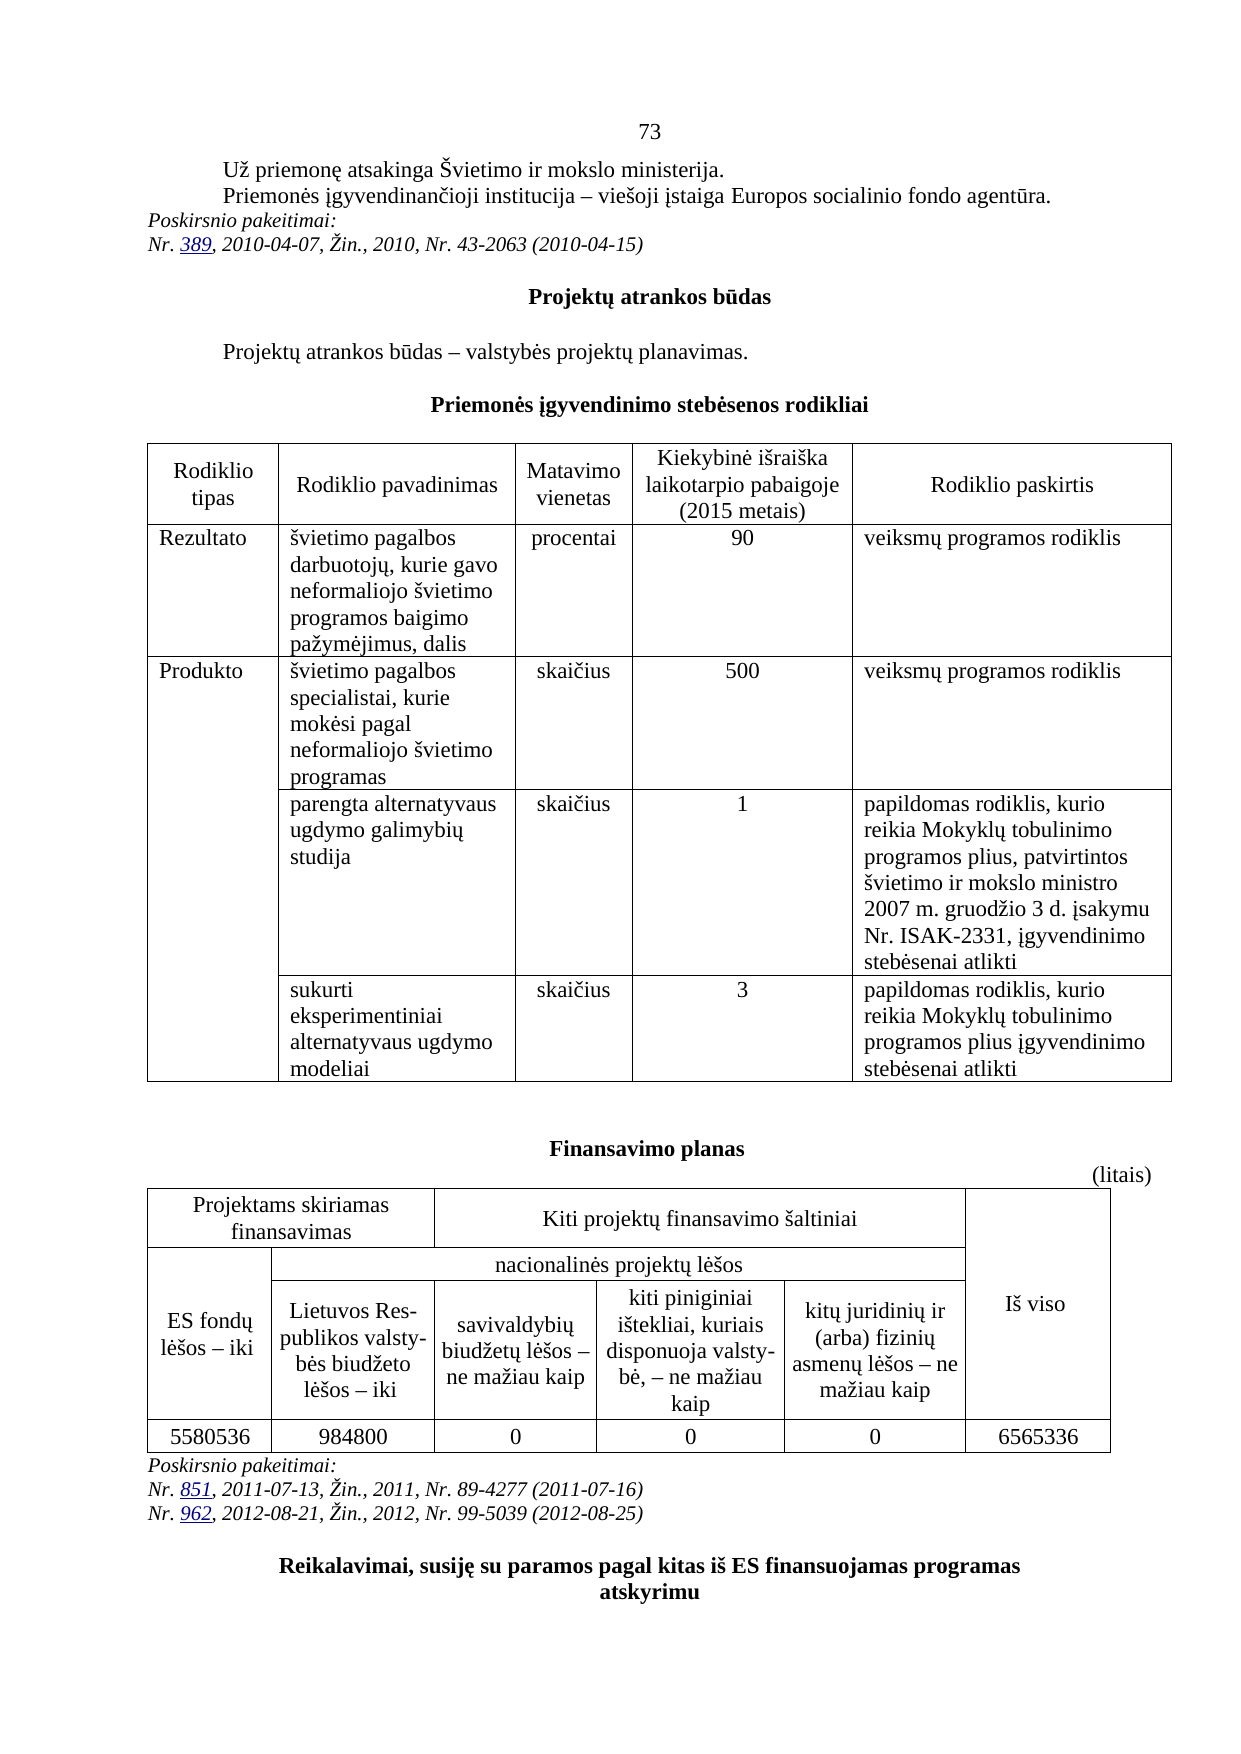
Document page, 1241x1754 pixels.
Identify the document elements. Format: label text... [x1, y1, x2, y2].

table_cell veiksmų programos rodiklis [853, 657, 1171, 789]
table_cell švietimo pagalbos specialistai, kurie mokėsi pagal neformaliojo švietimo programas [279, 657, 515, 789]
table_header Rodiklio tipas [148, 444, 278, 523]
table_cell 6565336 [966, 1420, 1110, 1452]
table_cell 984800 [272, 1420, 434, 1452]
text Projektų atrankos būdas [148, 283, 1152, 309]
table_header Rodiklio paskirtis [853, 444, 1171, 523]
text Reikalavimai, susiję su paramos pagal kitas iš ES finansuojamas programas atskyrimu [148, 1552, 1152, 1604]
text Nr. 851, 2011-07-13, Žin., 2011, Nr. 89-4277 (2011-07-16) [148, 1477, 1152, 1501]
text Priemonės įgyvendinančioji institucija – viešoji įstaiga Europos socialinio fondo agentūra. [148, 182, 1152, 208]
table_header Matavimo vienetas [516, 444, 632, 523]
text Nr. 389, 2010-04-07, Žin., 2010, Nr. 43-2063 (2010-04-15) [148, 232, 1152, 256]
table_header Kiti projektų finansavimo šaltiniai [435, 1189, 965, 1247]
table_cell švietimo pagalbos darbuotojų, kurie gavo neformaliojo švietimo programos baigimo pažymėjimus, dalis [279, 525, 515, 656]
text Priemonės įgyvendinimo stebėsenos rodikliai [148, 391, 1152, 417]
table_cell veiksmų programos rodiklis [853, 525, 1171, 656]
table_cell skaičius [516, 790, 632, 974]
table_header Iš viso [966, 1189, 1110, 1419]
text (litais) [148, 1161, 1152, 1187]
table_cell 500 [633, 657, 852, 789]
table_cell kitų juridinių ir (arba) fizinių asmenų lėšos – ne mažiau kaip [785, 1281, 965, 1419]
table_cell sukurti eksperimentiniai alternatyvaus ugdymo modeliai [279, 976, 515, 1081]
table_cell skaičius [516, 976, 632, 1081]
table_cell 0 [435, 1420, 596, 1452]
table_cell Rezultato [148, 525, 278, 656]
table_cell nacionalinės projektų lėšos [272, 1248, 965, 1280]
table_cell papildomas rodiklis, kurio reikia Mokyklų tobulinimo programos plius įgyvendinimo stebėsenai atlikti [853, 976, 1171, 1081]
table_cell papildomas rodiklis, kurio reikia Mokyklų tobulinimo programos plius, patvirtintos švietimo ir mokslo ministro 2007 m. gruodžio 3 d. įsakymu Nr. ISAK-2331, įgyvendinimo stebėsenai atlikti [853, 790, 1171, 974]
table_header Kiekybinė išraiška laikotarpio pabaigoje (2015 metais) [633, 444, 852, 523]
table_cell 90 [633, 525, 852, 656]
text Nr. 962, 2012-08-21, Žin., 2012, Nr. 99-5039 (2012-08-25) [148, 1501, 1152, 1525]
table_cell 1 [633, 790, 852, 974]
table_cell procentai [516, 525, 632, 656]
table_cell 0 [785, 1420, 965, 1452]
table_header Rodiklio pavadinimas [279, 444, 515, 523]
text Už priemonę atsakinga Švietimo ir mokslo ministerija. [148, 156, 1152, 182]
table_header Projektams skiriamas finansavimas [148, 1189, 434, 1247]
table_cell ES fondų lėšos – iki [148, 1248, 271, 1419]
table_cell 5580536 [148, 1420, 271, 1452]
table_cell 3 [633, 976, 852, 1081]
text Poskirsnio pakeitimai: [148, 1453, 1152, 1477]
table_cell Produkto [148, 657, 278, 1081]
table_cell kiti piniginiai ištekliai, kuriais disponuoja valsty­bė, – ne mažiau kaip [597, 1281, 784, 1419]
text Projektų atrankos būdas – valstybės projektų planavimas. [185, 338, 1152, 364]
text Finansavimo planas [148, 1135, 1152, 1161]
table_cell skaičius [516, 657, 632, 789]
text Poskirsnio pakeitimai: [148, 208, 1152, 232]
table_cell savivaldybių biudžetų lėšos – ne mažiau kaip [435, 1281, 596, 1419]
table_cell 0 [597, 1420, 784, 1452]
table_cell Lietuvos Res­publikos valsty­bės biudžeto lėšos – iki [272, 1281, 434, 1419]
table_cell parengta alternatyvaus ugdymo galimybių studija [279, 790, 515, 974]
